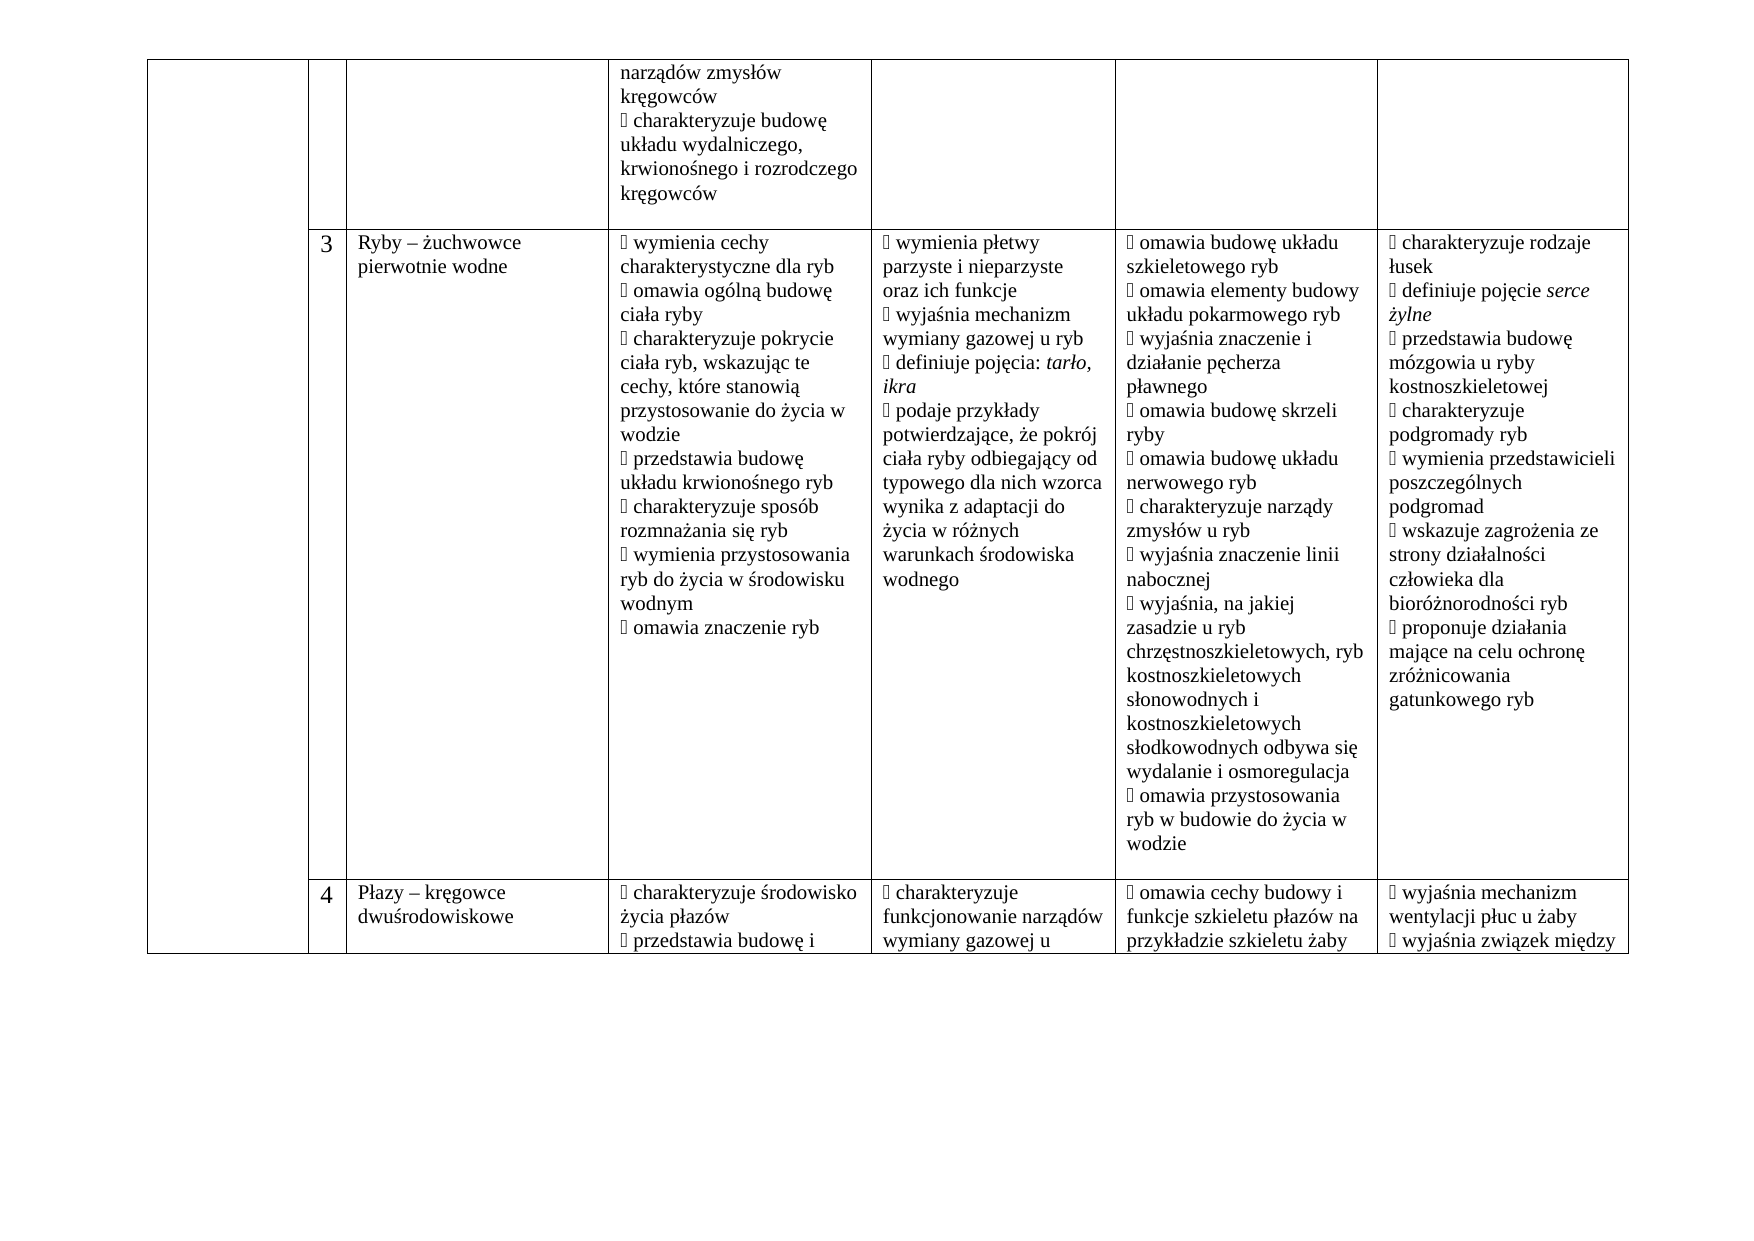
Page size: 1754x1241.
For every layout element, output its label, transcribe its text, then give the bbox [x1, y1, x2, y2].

table_cell [1378, 60, 1628, 228]
table_cell  wymienia płetwy parzyste i nieparzyste oraz ich funkcje  wyjaśnia mechanizm wymiany gazowej u ryb  definiuje pojęcia: tarło, ikra  podaje przykłady potwierdzające, że pokrój ciała ryby odbiegający od typowego dla nich wzorca wynika z adaptacji do życia w różnych warunkach środowiska wodnego [872, 230, 1115, 879]
table_cell  charakteryzuje funkcjonowanie narządów wymiany gazowej u [872, 880, 1115, 952]
table_cell Płazy – kręgowce dwuśrodowiskowe [347, 880, 608, 952]
table_cell  charakteryzuje środowisko życia płazów  przedstawia budowę i [609, 880, 871, 952]
table_cell [1116, 60, 1377, 228]
table_cell  wymienia cechy charakterystyczne dla ryb  omawia ogólną budowę ciała ryby  charakteryzuje pokrycie ciała ryb, wskazując te cechy, które stanowią przystosowanie do życia w wodzie  przedstawia budowę układu krwionośnego ryb  charakteryzuje sposób rozmnażania się ryb  wymienia przystosowania ryb do życia w środowisku wodnym  omawia znaczenie ryb [609, 230, 871, 879]
table_cell 4 [309, 880, 346, 952]
table_cell [872, 60, 1115, 228]
table_cell [347, 60, 608, 228]
table_cell  charakteryzuje rodzaje łusek  definiuje pojęcie serce żylne  przedstawia budowę mózgowia u ryby kostnoszkieletowej  charakteryzuje podgromady ryb  wymienia przedstawicieli poszczególnych podgromad  wskazuje zagrożenia ze strony działalności człowieka dla bioróżnorodności ryb  proponuje działania mające na celu ochronę zróżnicowania gatunkowego ryb [1378, 230, 1628, 879]
table_cell  omawia budowę układu szkieletowego ryb  omawia elementy budowy układu pokarmowego ryb  wyjaśnia znaczenie i działanie pęcherza pławnego  omawia budowę skrzeli ryby  omawia budowę układu nerwowego ryb  charakteryzuje narządy zmysłów u ryb  wyjaśnia znaczenie linii nabocznej  wyjaśnia, na jakiej zasadzie u ryb chrzęstnoszkieletowych, ryb kostnoszkieletowych słonowodnych i kostnoszkieletowych słodkowodnych odbywa się wydalanie i osmoregulacja  omawia przystosowania ryb w budowie do życia w wodzie [1116, 230, 1377, 879]
table_cell  wyjaśnia mechanizm wentylacji płuc u żaby  wyjaśnia związek między [1378, 880, 1628, 952]
table_cell 3 [309, 230, 346, 879]
table_cell [309, 60, 346, 228]
table_cell narządów zmysłów kręgowców  charakteryzuje budowę układu wydalniczego, krwionośnego i rozrodczego kręgowców [609, 60, 871, 228]
table_cell [148, 60, 308, 952]
table_cell  omawia cechy budowy i funkcje szkieletu płazów na przykładzie szkieletu żaby [1116, 880, 1377, 952]
table_cell Ryby – żuchwowce pierwotnie wodne [347, 230, 608, 879]
